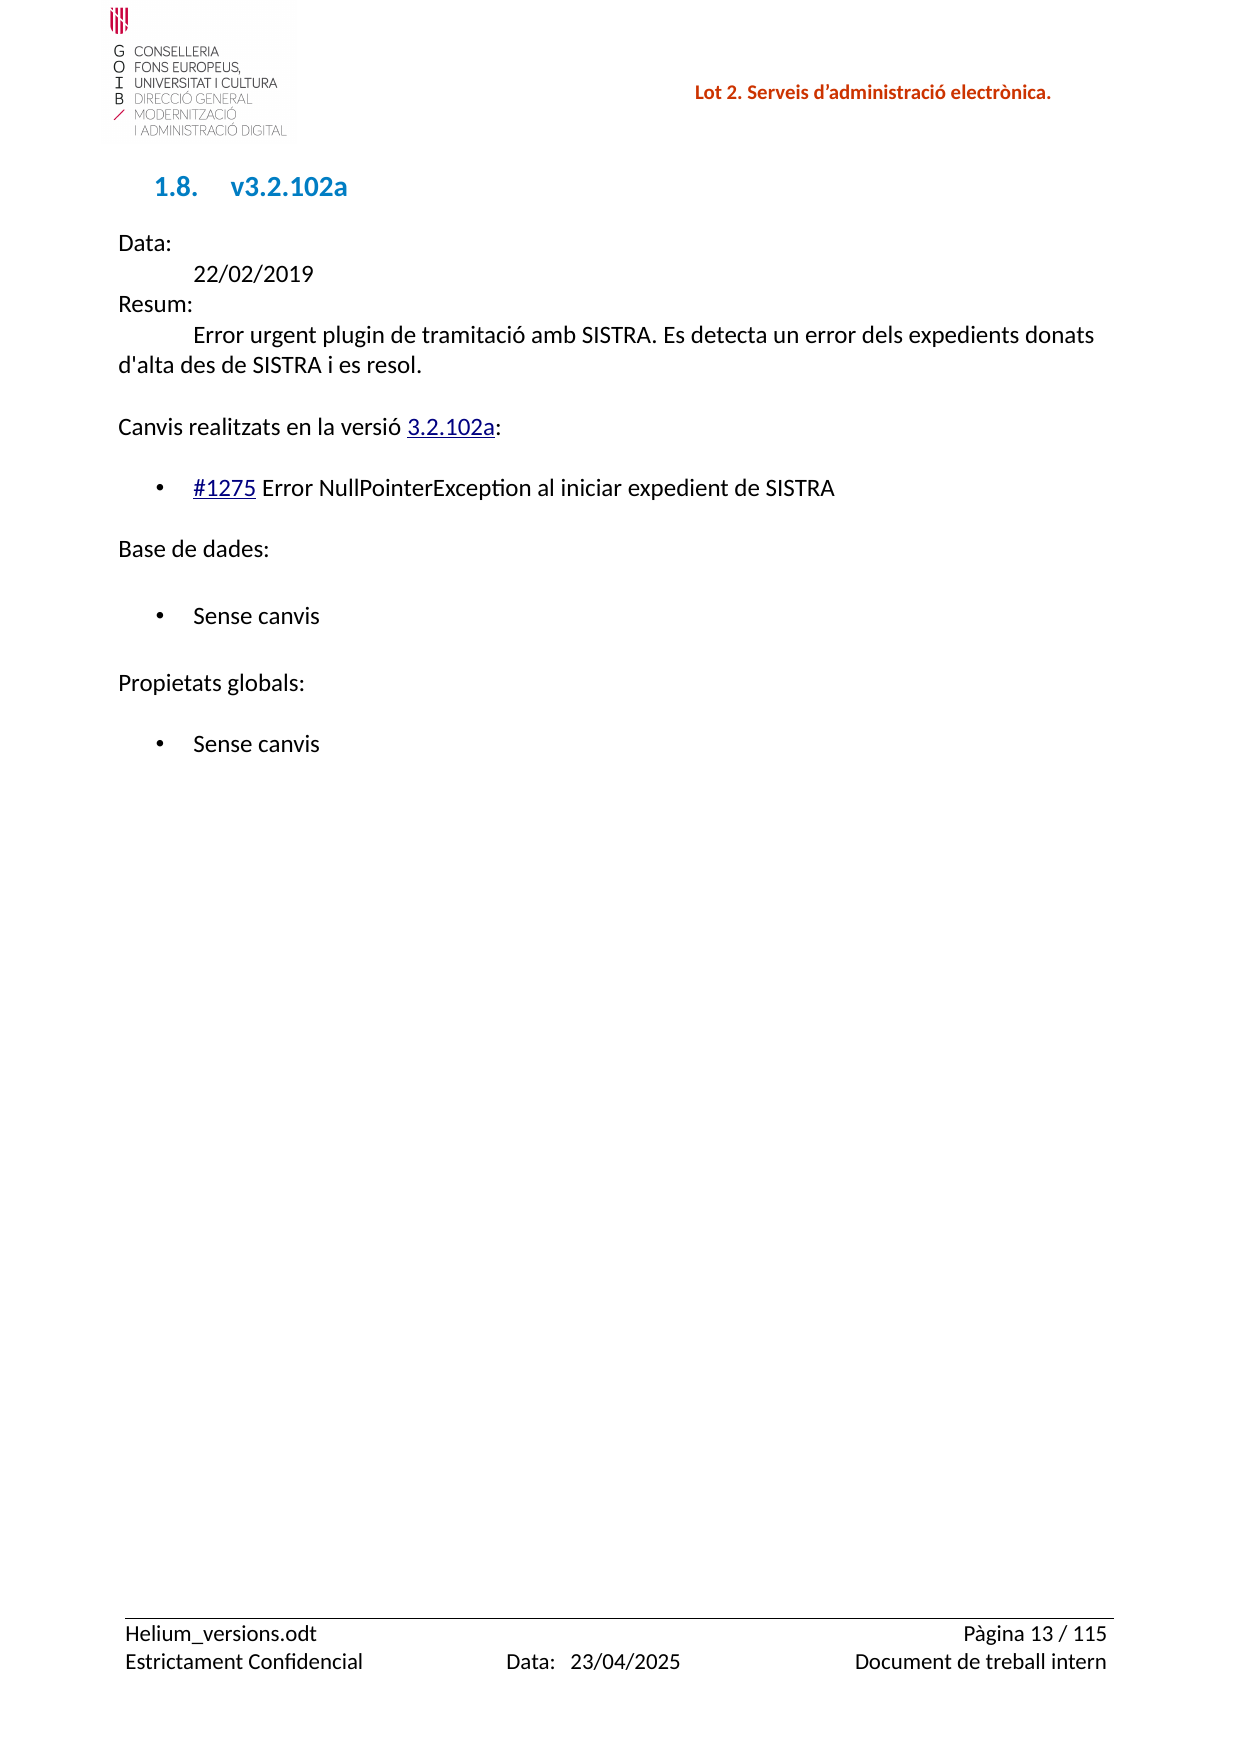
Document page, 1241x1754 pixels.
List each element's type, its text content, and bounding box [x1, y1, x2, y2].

text Resum: [118, 289, 1122, 319]
text Canvis realitzats en la versió 3.2.102a: [118, 411, 1122, 441]
list Sense canvis [156, 728, 1122, 758]
text Data: [118, 228, 1122, 258]
text 22/02/2019 [118, 258, 1122, 289]
text Error urgent plugin de tramitació amb SISTRA. Es detecta un error dels expedients donats d'alta des de SISTRA i es resol. [118, 319, 1122, 380]
text Propietats globals: [118, 667, 1122, 697]
list Sense canvis [156, 600, 1122, 630]
subtitle v3.2.102a [153, 168, 1122, 204]
list #1275 Error NullPointerException al iniciar expedient de SISTRA [156, 472, 1122, 502]
picture [100, 0, 297, 144]
text Base de dades: [118, 533, 1122, 563]
